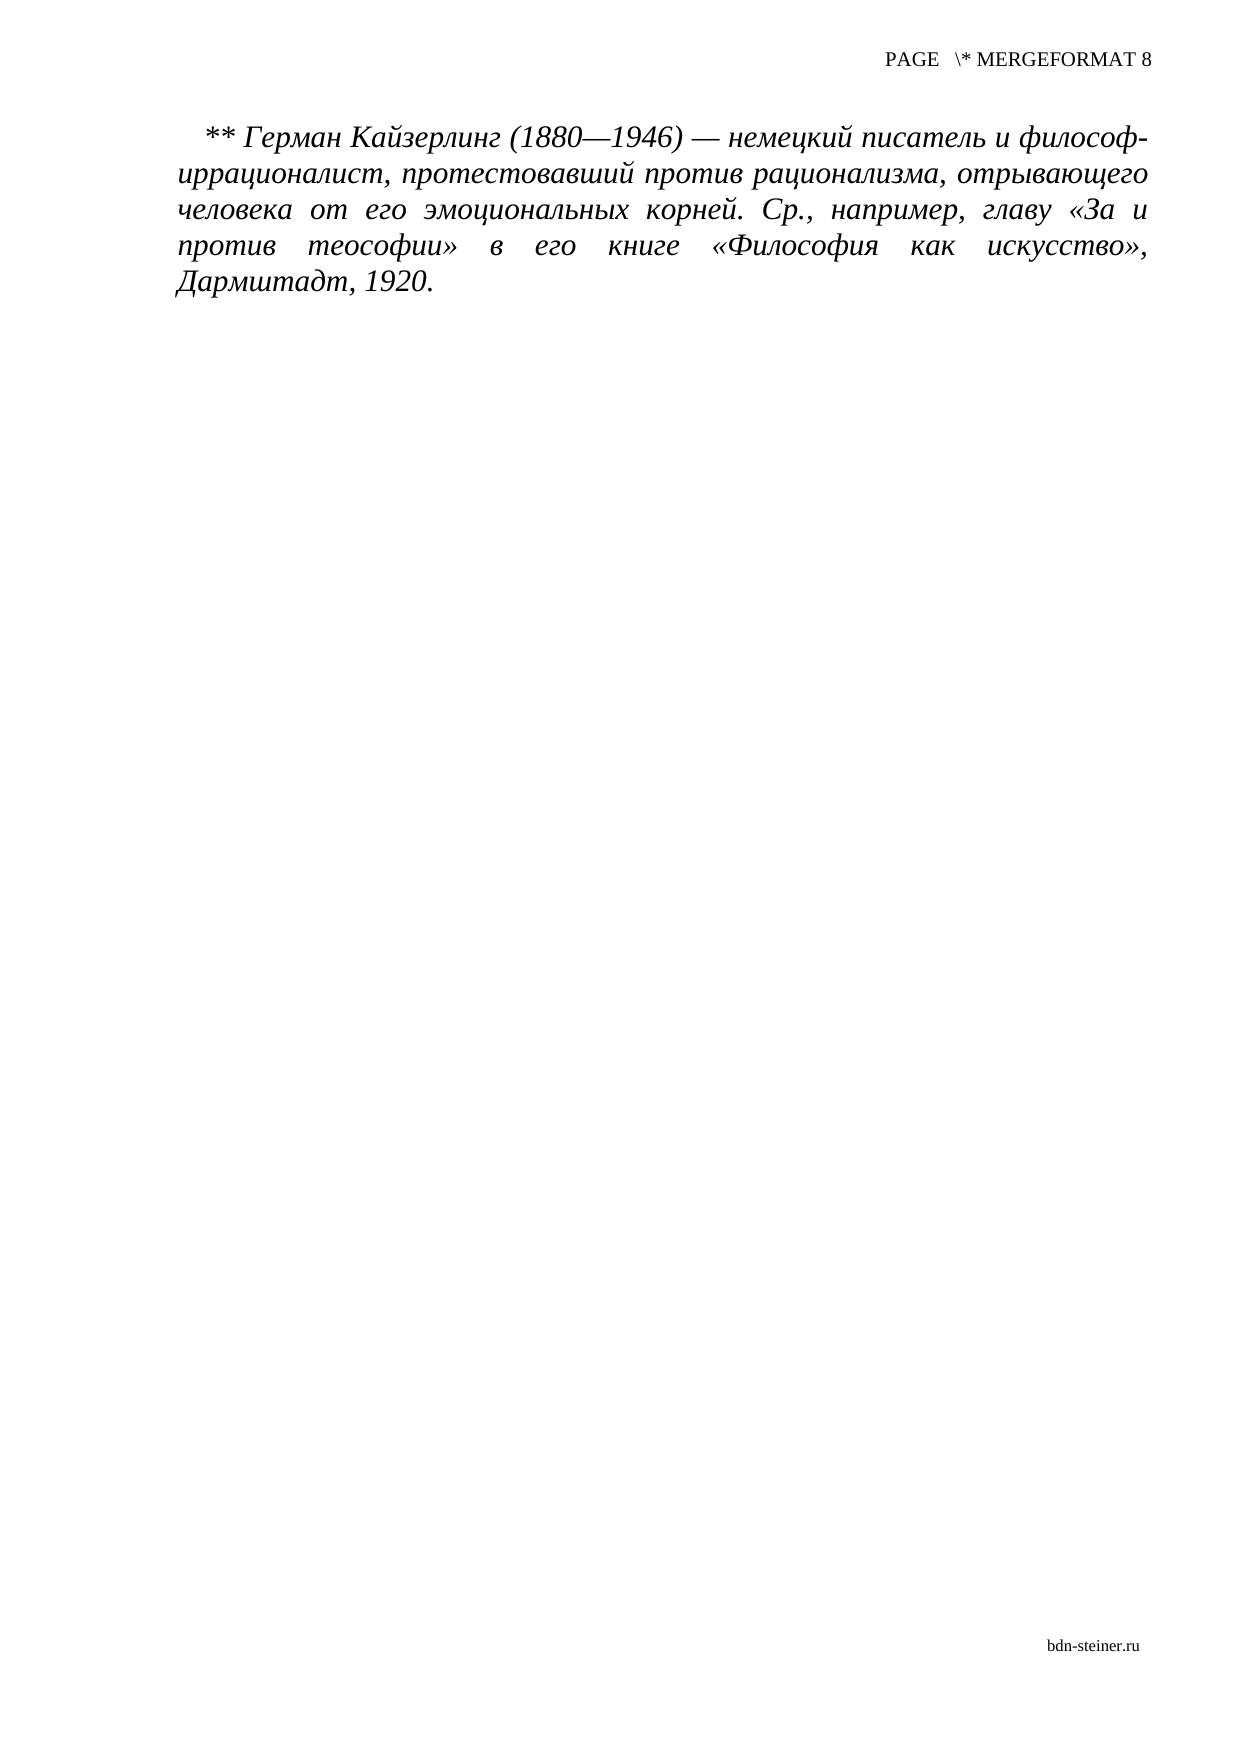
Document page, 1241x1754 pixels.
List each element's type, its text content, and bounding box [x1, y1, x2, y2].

text ** Герман Кайзерлинг (1880—1946) — немецкий писатель и философ-иррационалист, протестовавший против рационализма, отрывающего человека от его эмоциональных корней. Ср., например, главу «За и против теософии» в его книге «Философия как искусство», Дармштадт, 1920. [177, 118, 1152, 298]
